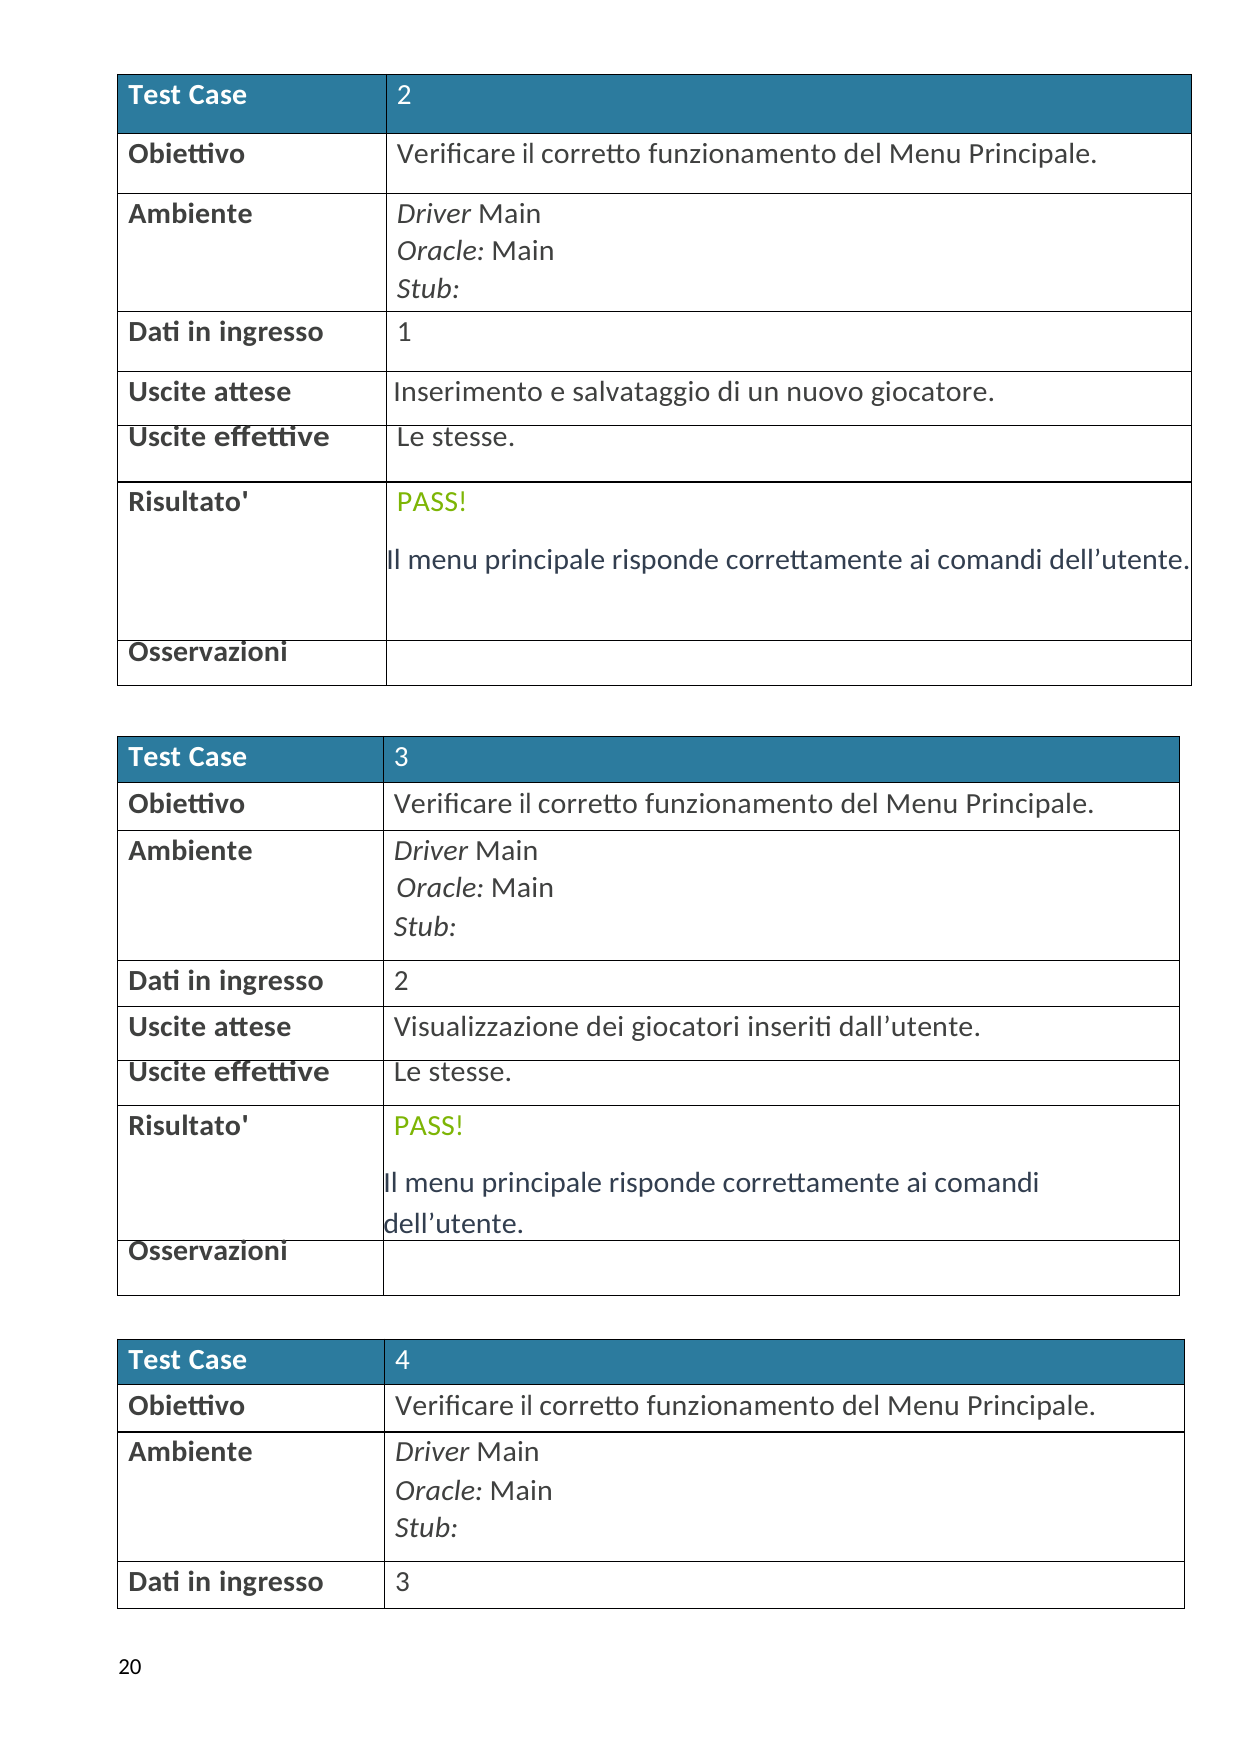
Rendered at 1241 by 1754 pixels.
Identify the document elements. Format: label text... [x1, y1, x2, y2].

table_cell Uscite effettive [118, 426, 386, 481]
table_cell Verificare il corretto funzionamento del Menu Principale. [385, 1385, 1184, 1431]
table_cell PASS! Il menu principale risponde correttamente ai comandi dell’utente. [387, 483, 1191, 640]
table_cell Dati in ingresso [118, 312, 386, 371]
table_cell Dati in ingresso [118, 961, 383, 1006]
table_cell Inserimento e salvataggio di un nuovo giocatore. [387, 372, 1191, 425]
table_cell Visualizzazione dei giocatori inseriti dall’utente. [384, 1007, 1179, 1060]
table_cell 3 [385, 1562, 1184, 1607]
table_header 3 [384, 737, 1179, 782]
table_cell Uscite attese [118, 1007, 383, 1060]
table_cell Osservazioni [118, 1241, 383, 1295]
table_header Test Case [118, 75, 386, 133]
table_cell [384, 1241, 1179, 1295]
table_cell Uscite effettive [118, 1061, 383, 1104]
table_cell Ambiente [118, 1433, 384, 1561]
table_cell Verificare il corretto funzionamento del Menu Principale. [387, 134, 1191, 193]
table_cell Verificare il corretto funzionamento del Menu Principale. [384, 783, 1179, 829]
table_cell 1 [387, 312, 1191, 371]
table_header 4 [385, 1340, 1184, 1384]
table_cell Obiettivo [118, 1385, 384, 1431]
table_header 2 [387, 75, 1191, 133]
table_cell Dati in ingresso [118, 1562, 384, 1607]
table_cell Driver Main Oracle: Main Stub: [387, 194, 1191, 311]
table_cell Ambiente [118, 831, 383, 959]
table_cell Risultato' [118, 483, 386, 640]
table_cell Le stesse. [387, 426, 1191, 481]
table_cell PASS! Il menu principale risponde correttamente ai comandi dell’utente. [384, 1106, 1179, 1240]
table_cell Driver Main Oracle: Main Stub: [384, 831, 1179, 959]
table_cell Uscite attese [118, 372, 386, 425]
table_cell Le stesse. [384, 1061, 1179, 1104]
table_header Test Case [118, 737, 383, 782]
table_cell Obiettivo [118, 134, 386, 193]
table_cell Ambiente [118, 194, 386, 311]
table_cell Driver Main Oracle: Main Stub: [385, 1433, 1184, 1561]
table_cell 2 [384, 961, 1179, 1006]
table_cell Risultato' [118, 1106, 383, 1240]
table_cell Obiettivo [118, 783, 383, 829]
table_cell [387, 641, 1191, 685]
table_cell Osservazioni [118, 641, 386, 685]
table_header Test Case [118, 1340, 384, 1384]
